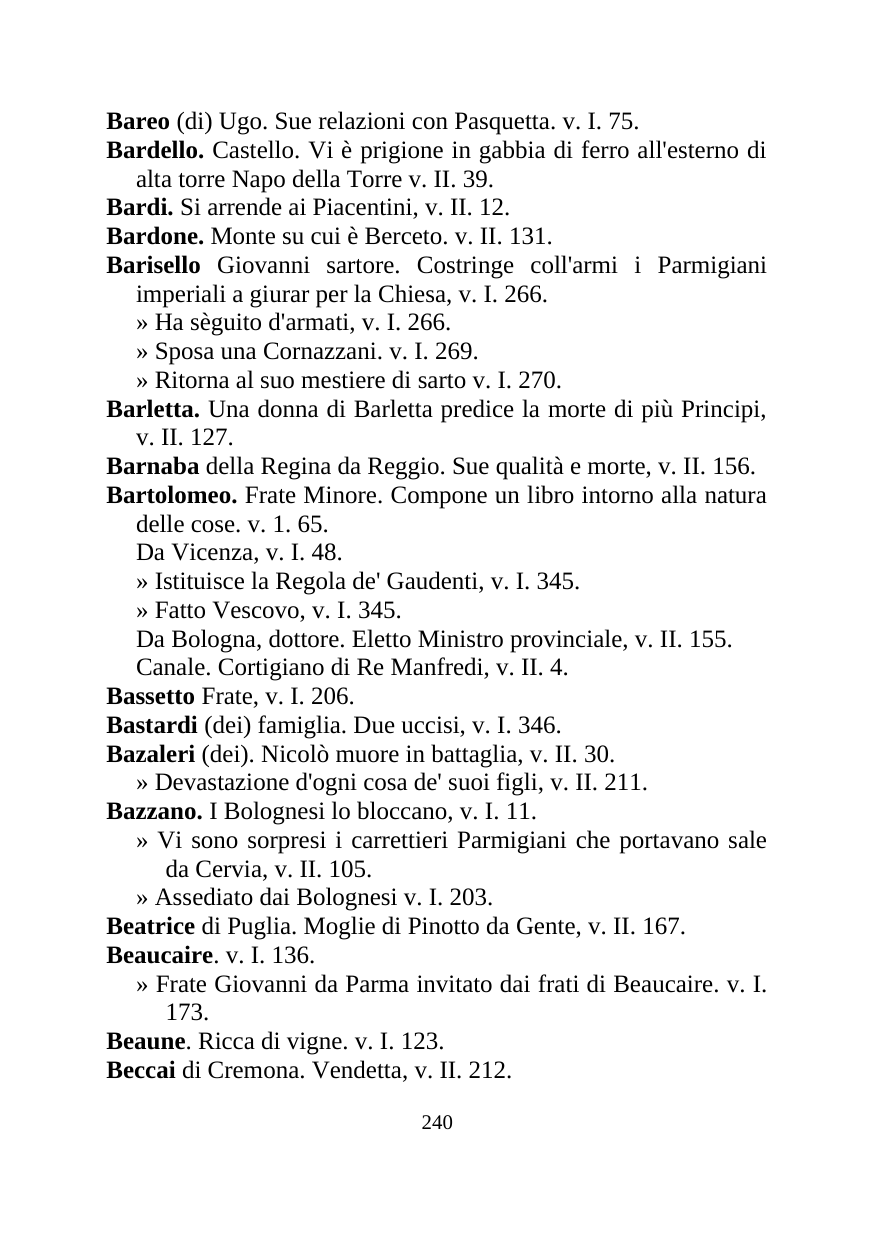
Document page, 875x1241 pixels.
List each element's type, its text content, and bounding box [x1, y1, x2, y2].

text Bazzano. I Bolognesi lo bloccano, v. I. 11. [106, 796, 768, 825]
text » Ritorna al suo mestiere di sarto v. I. 270. [136, 365, 768, 394]
text Bartolomeo. Frate Minore. Compone un libro intorno alla natura delle cose. v. 1. 65. [106, 480, 768, 537]
text » Ha sèguito d'armati, v. I. 266. [136, 307, 768, 336]
text Beccai di Cremona. Vendetta, v. II. 212. [106, 1055, 768, 1084]
text Bazaleri (dei). Nicolò muore in battaglia, v. II. 30. [106, 739, 768, 767]
text Da Bologna, dottore. Eletto Ministro provinciale, v. II. 155. [136, 624, 768, 652]
text Bassetto Frate, v. I. 206. [106, 681, 768, 710]
text » Sposa una Cornazzani. v. I. 269. [136, 336, 768, 365]
text Barnaba della Regina da Reggio. Sue qualità e morte, v. II. 156. [106, 451, 768, 480]
text Beaune. Ricca di vigne. v. I. 123. [106, 1026, 768, 1055]
text » Istituisce la Regola de' Gaudenti, v. I. 345. [136, 566, 768, 595]
text Beatrice di Puglia. Moglie di Pinotto da Gente, v. II. 167. [106, 911, 768, 940]
text » Vi sono sorpresi i carrettieri Parmigiani che portavano sale da Cervia, v. II. 105. [136, 825, 768, 882]
text Bardone. Monte su cui è Berceto. v. II. 131. [106, 221, 768, 250]
text Barletta. Una donna di Barletta predice la morte di più Principi, v. II. 127. [106, 394, 768, 451]
text Barisello Giovanni sartore. Costringe coll'armi i Parmigiani imperiali a giurar per la Chiesa, v. I. 266. [106, 250, 768, 307]
text » Frate Giovanni da Parma invitato dai frati di Beaucaire. v. I. 173. [136, 969, 768, 1026]
text » Fatto Vescovo, v. I. 345. [136, 595, 768, 624]
text Da Vicenza, v. I. 48. [136, 537, 768, 566]
text » Assediato dai Bolognesi v. I. 203. [136, 882, 768, 911]
text Bardi. Si arrende ai Piacentini, v. II. 12. [106, 192, 768, 221]
text Canale. Cortigiano di Re Manfredi, v. II. 4. [136, 652, 768, 681]
text Bareo (di) Ugo. Sue relazioni con Pasquetta. v. I. 75. [106, 106, 768, 135]
text Beaucaire. v. I. 136. [106, 940, 768, 969]
text » Devastazione d'ogni cosa de' suoi figli, v. II. 211. [136, 767, 768, 796]
text Bardello. Castello. Vi è prigione in gabbia di ferro all'esterno di alta torre Napo della Torre v. II. 39. [106, 135, 768, 192]
text Bastardi (dei) famiglia. Due uccisi, v. I. 346. [106, 710, 768, 739]
